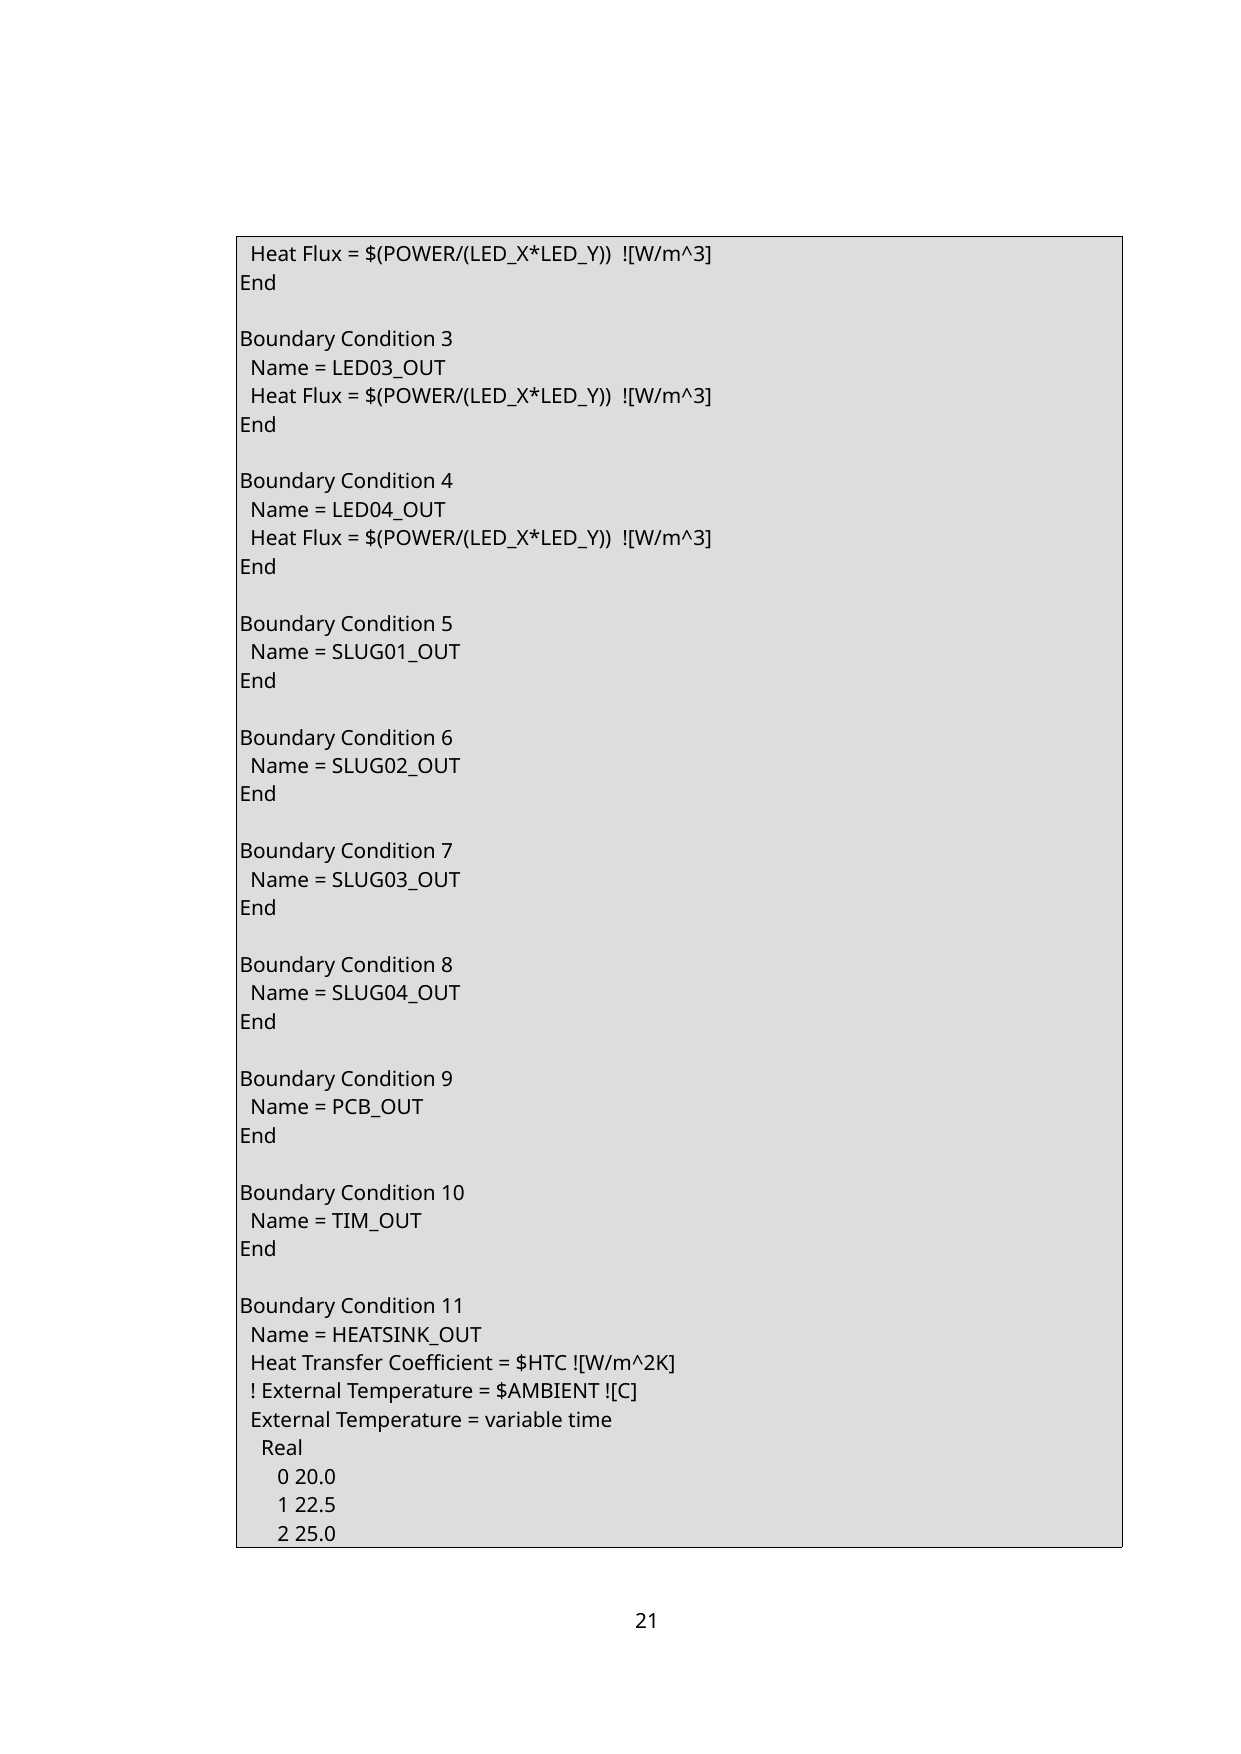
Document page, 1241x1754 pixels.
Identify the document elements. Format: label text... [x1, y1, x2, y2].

text 2 25.0 [237, 1516, 1122, 1547]
text Heat Transfer Coefficient = $HTC ![W/m^2K] [237, 1345, 1122, 1374]
text Real [237, 1431, 1122, 1459]
text Heat Flux = $(POWER/(LED_X*LED_Y)) ![W/m^3] [237, 521, 1122, 549]
text Boundary Condition 10 [237, 1174, 1122, 1203]
text Boundary Condition 6 [237, 719, 1122, 748]
text End [237, 1118, 1122, 1146]
text Name = PCB_OUT [237, 1089, 1122, 1118]
text Name = HEATSINK_OUT [237, 1317, 1122, 1345]
text End [237, 264, 1122, 293]
text End [237, 663, 1122, 691]
text Name = LED03_OUT [237, 350, 1122, 378]
text Boundary Condition 4 [237, 464, 1122, 492]
text 0 20.0 [237, 1459, 1122, 1487]
text Boundary Condition 5 [237, 606, 1122, 634]
text External Temperature = variable time [237, 1402, 1122, 1431]
text Name = SLUG03_OUT [237, 862, 1122, 890]
text Name = SLUG04_OUT [237, 976, 1122, 1004]
text Heat Flux = $(POWER/(LED_X*LED_Y)) ![W/m^3] [237, 237, 1122, 264]
text End [237, 776, 1122, 805]
text End [237, 407, 1122, 435]
text Name = SLUG02_OUT [237, 748, 1122, 776]
text Boundary Condition 8 [237, 947, 1122, 976]
text End [237, 1231, 1122, 1260]
text Name = TIM_OUT [237, 1203, 1122, 1231]
text End [237, 890, 1122, 919]
text 1 22.5 [237, 1487, 1122, 1516]
text ! External Temperature = $AMBIENT ![C] [237, 1374, 1122, 1402]
text Name = LED04_OUT [237, 492, 1122, 521]
text Name = SLUG01_OUT [237, 634, 1122, 663]
text Boundary Condition 7 [237, 833, 1122, 862]
text End [237, 549, 1122, 577]
text Heat Flux = $(POWER/(LED_X*LED_Y)) ![W/m^3] [237, 378, 1122, 407]
text End [237, 1004, 1122, 1032]
text Boundary Condition 3 [237, 321, 1122, 350]
text Boundary Condition 11 [237, 1288, 1122, 1317]
text Boundary Condition 9 [237, 1061, 1122, 1089]
